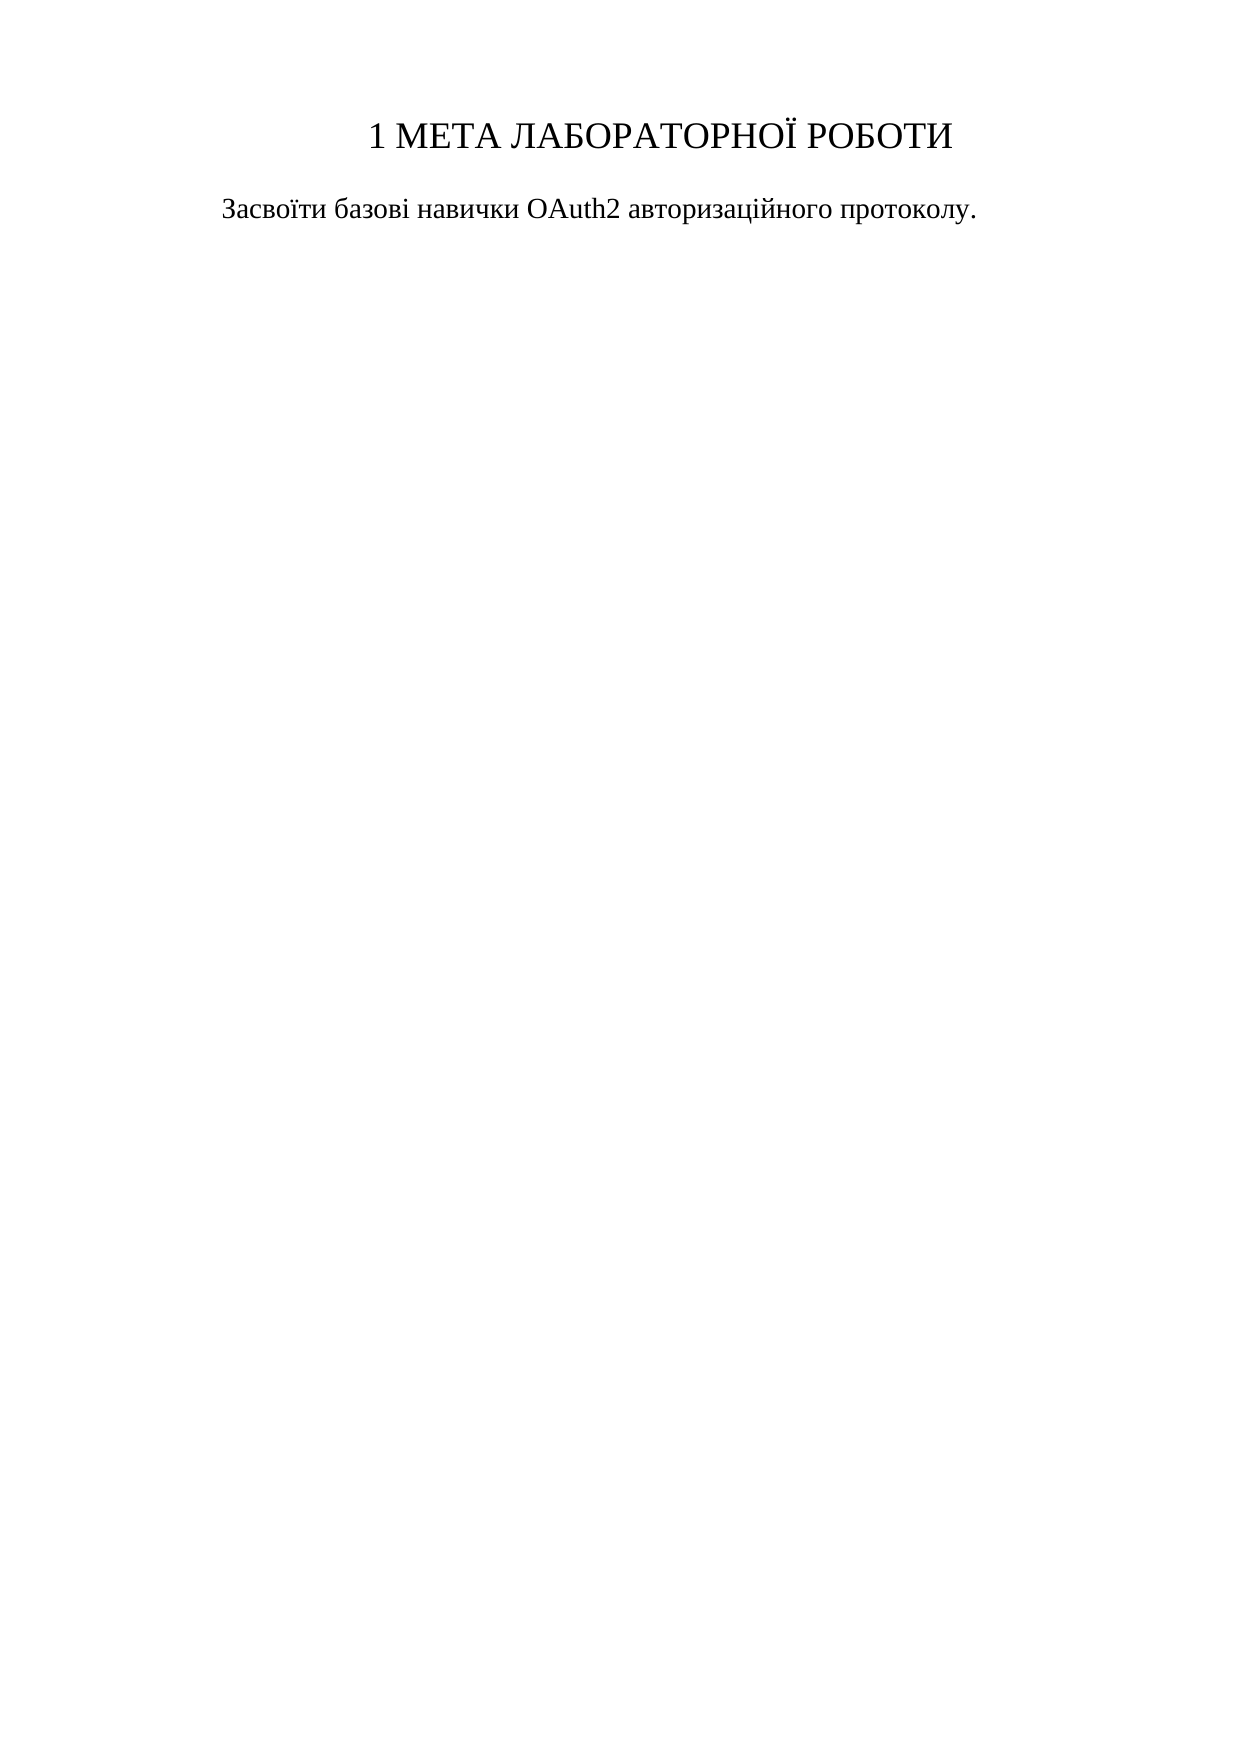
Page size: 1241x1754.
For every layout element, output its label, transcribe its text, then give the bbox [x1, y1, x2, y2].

subtitle Мета лабораторної роботи [187, 113, 1133, 157]
text Засвоїти базові навички OAuth2 авторизаційного протоколу. [148, 191, 1152, 224]
